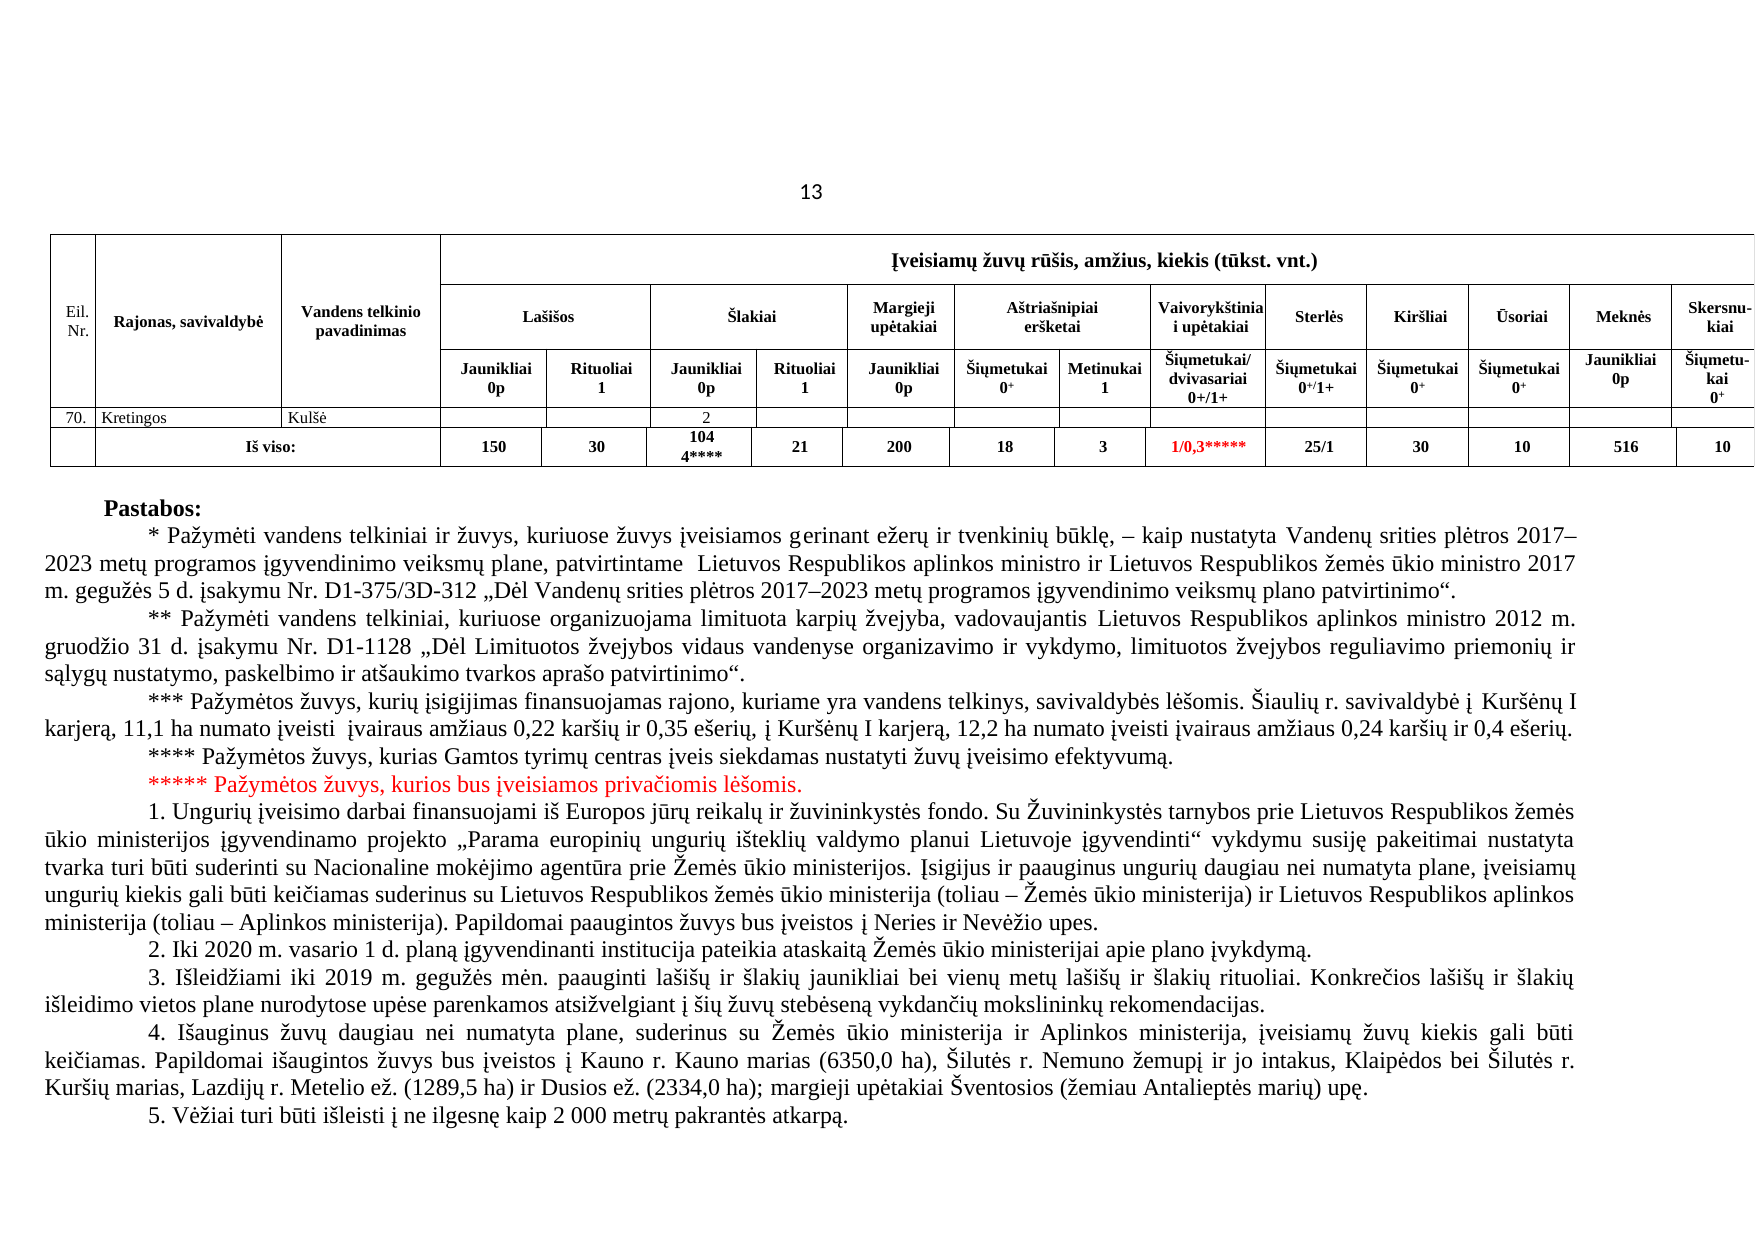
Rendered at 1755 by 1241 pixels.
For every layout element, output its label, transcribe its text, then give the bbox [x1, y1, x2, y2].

table_cell Šiųmetukai 0+/1+ [1266, 350, 1366, 407]
table_cell Vaivorykštiniai upėtakiai [1151, 285, 1265, 348]
text *** Pažymėtos žuvys, kurių įsigijimas finansuojamas rajono, kuriame yra vandens telkinys, savivaldybės lėšomis. Šiaulių r. savivaldybė į Kuršėnų I karjerą, 11,1 ha numato įveisti įvairaus amžiaus 0,22 karšių ir 0,35 ešerių, į Kuršėnų I karjerą, 12,2 ha numato įveisti įvairaus amžiaus 0,24 karšių ir 0,4 ešerių. [44, 687, 1577, 742]
table_header Eil. Nr. [51, 235, 95, 407]
table_cell Ūsoriai [1469, 285, 1569, 348]
table_cell [1367, 408, 1468, 427]
table_cell Šiųmetukai 0+ [1367, 350, 1468, 407]
table_cell 1/0,3***** [1146, 428, 1265, 466]
table_cell Šiųmetukai 0+ [955, 350, 1059, 407]
table_cell Kulšė [282, 408, 440, 427]
table_cell [1469, 408, 1569, 427]
table_cell [1060, 408, 1150, 427]
table_cell [441, 408, 546, 427]
table_cell Šiųmetukai 0+ [1469, 350, 1569, 407]
text ***** Pažymėtos žuvys, kurios bus įveisiamos privačiomis lėšomis. [44, 770, 1577, 797]
table_cell Šiųmetu-kai 0+ [1672, 350, 1754, 407]
text 1. Ungurių įveisimo darbai finansuojami iš Europos jūrų reikalų ir žuvininkystės fondo. Su Žuvininkystės tarnybos prie Lietuvos Respublikos žemės ūkio ministerijos įgyvendinamo projekto „Parama europinių ungurių išteklių valdymo planui Lietuvoje įgyvendinti“ vykdymu susiję pakeitimai nustatyta tvarka turi būti suderinti su Nacionaline mokėjimo agentūra prie Žemės ūkio ministerijos. Įsigijus ir paauginus ungurių daugiau nei numatyta plane, įveisiamų ungurių kiekis gali būti keičiamas suderinus su Lietuvos Respublikos žemės ūkio ministerija (toliau – Žemės ūkio ministerija) ir Lietuvos Respublikos aplinkos ministerija (toliau – Aplinkos ministerija). Papildomai paaugintos žuvys bus įveistos į Neries ir Nevėžio upes. [44, 797, 1577, 935]
table_cell Kretingos [96, 408, 281, 427]
table_header Rajonas, savivaldybė [96, 235, 281, 407]
table_cell Iš viso: [96, 428, 440, 466]
table_cell [1266, 408, 1366, 427]
table_cell 18 [950, 428, 1054, 466]
table_cell 516 [1570, 428, 1676, 466]
table_cell [848, 408, 954, 427]
table_cell Šlakiai [651, 285, 847, 348]
table_cell 30 [542, 428, 646, 466]
table_cell Kiršliai [1367, 285, 1468, 348]
table_cell Margieji upėtakiai [848, 285, 954, 348]
table_cell Šiųmetukai/ dvivasariai 0+/1+ [1151, 350, 1265, 407]
table_cell Jaunikliai 0p [651, 350, 756, 407]
text 3. Išleidžiami iki 2019 m. gegužės mėn. paauginti lašišų ir šlakių jaunikliai bei vienų metų lašišų ir šlakių rituoliai. Konkrečios lašišų ir šlakių išleidimo vietos plane nurodytose upėse parenkamos atsižvelgiant į šių žuvų stebėseną vykdančių mokslininkų rekomendacijas. [44, 963, 1577, 1018]
table_cell Metinukai 1 [1060, 350, 1150, 407]
table_cell 150 [441, 428, 541, 466]
text ** Pažymėti vandens telkiniai, kuriuose organizuojama limituota karpių žvejyba, vadovaujantis Lietuvos Respublikos aplinkos ministro 2012 m. gruodžio 31 d. įsakymu Nr. D1-1128 „Dėl Limituotos žvejybos vidaus vandenyse organizavimo ir vykdymo, limituotos žvejybos reguliavimo priemonių ir sąlygų nustatymo, paskelbimo ir atšaukimo tvarkos aprašo patvirtinimo“. [44, 604, 1577, 687]
table_cell Jaunikliai 0p [848, 350, 954, 407]
table_cell Sterlės [1266, 285, 1366, 348]
table_cell Jaunikliai 0p [441, 350, 546, 407]
table_cell 25/1 [1266, 428, 1366, 466]
table_cell 10 [1469, 428, 1569, 466]
text **** Pažymėtos žuvys, kurias Gamtos tyrimų centras įveis siekdamas nustatyti žuvų įveisimo efektyvumą. [44, 742, 1577, 770]
table_cell [51, 428, 95, 466]
table_cell 3 [1055, 428, 1145, 466]
text 4. Išauginus žuvų daugiau nei numatyta plane, suderinus su Žemės ūkio ministerija ir Aplinkos ministerija, įveisiamų žuvų kiekis gali būti keičiamas. Papildomai išaugintos žuvys bus įveistos į Kauno r. Kauno marias (6350,0 ha), Šilutės r. Nemuno žemupį ir jo intakus, Klaipėdos bei Šilutės r. Kuršių marias, Lazdijų r. Metelio ež. (1289,5 ha) ir Dusios ež. (2334,0 ha); margieji upėtakiai Šventosios (žemiau Antalieptės marių) upę. [44, 1018, 1577, 1101]
table_cell Rituoliai 1 [757, 350, 847, 407]
table_cell Jaunikliai 0p [1570, 350, 1671, 407]
table_cell Rituoliai 1 [547, 350, 650, 407]
table_cell [1151, 408, 1265, 427]
table_cell 104 4**** [647, 428, 751, 466]
table_cell 21 [752, 428, 842, 466]
table_cell 200 [843, 428, 949, 466]
table_header Įveisiamų žuvų rūšis, amžius, kiekis (tūkst. vnt.) [441, 235, 1754, 284]
text * Pažymėti vandens telkiniai ir žuvys, kuriuose žuvys įveisiamos gerinant ežerų ir tvenkinių būklę, – kaip nustatyta Vandenų srities plėtros 2017–2023 metų programos įgyvendinimo veiksmų plane, patvirtintame Lietuvos Respublikos aplinkos ministro ir Lietuvos Respublikos žemės ūkio ministro 2017 m. gegužės 5 d. įsakymu Nr. D1-375/3D-312 „Dėl Vandenų srities plėtros 2017–2023 metų programos įgyvendinimo veiksmų plano patvirtinimo“. [44, 521, 1577, 604]
table_cell [757, 408, 847, 427]
table_cell [1672, 408, 1754, 427]
text 5. Vėžiai turi būti išleisti į ne ilgesnę kaip 2 000 metrų pakrantės atkarpą. [44, 1101, 1577, 1128]
table_cell 30 [1367, 428, 1468, 466]
table_cell [955, 408, 1059, 427]
table_cell [547, 408, 650, 427]
table_cell 10 [1677, 428, 1754, 466]
table_cell Meknės [1570, 285, 1671, 348]
text 2. Iki 2020 m. vasario 1 d. planą įgyvendinanti institucija pateikia ataskaitą Žemės ūkio ministerijai apie plano įvykdymą. [44, 935, 1577, 963]
table_cell 2 [651, 408, 756, 427]
table_cell Aštriašnipiai eršketai [955, 285, 1150, 348]
table_cell [1570, 408, 1671, 427]
table_header Vandens telkinio pavadinimas [282, 235, 440, 407]
table_cell 70. [51, 408, 95, 427]
table_cell Skersnu-kiai [1672, 285, 1754, 348]
table_cell Lašišos [441, 285, 650, 348]
text Pastabos: [44, 494, 1577, 521]
